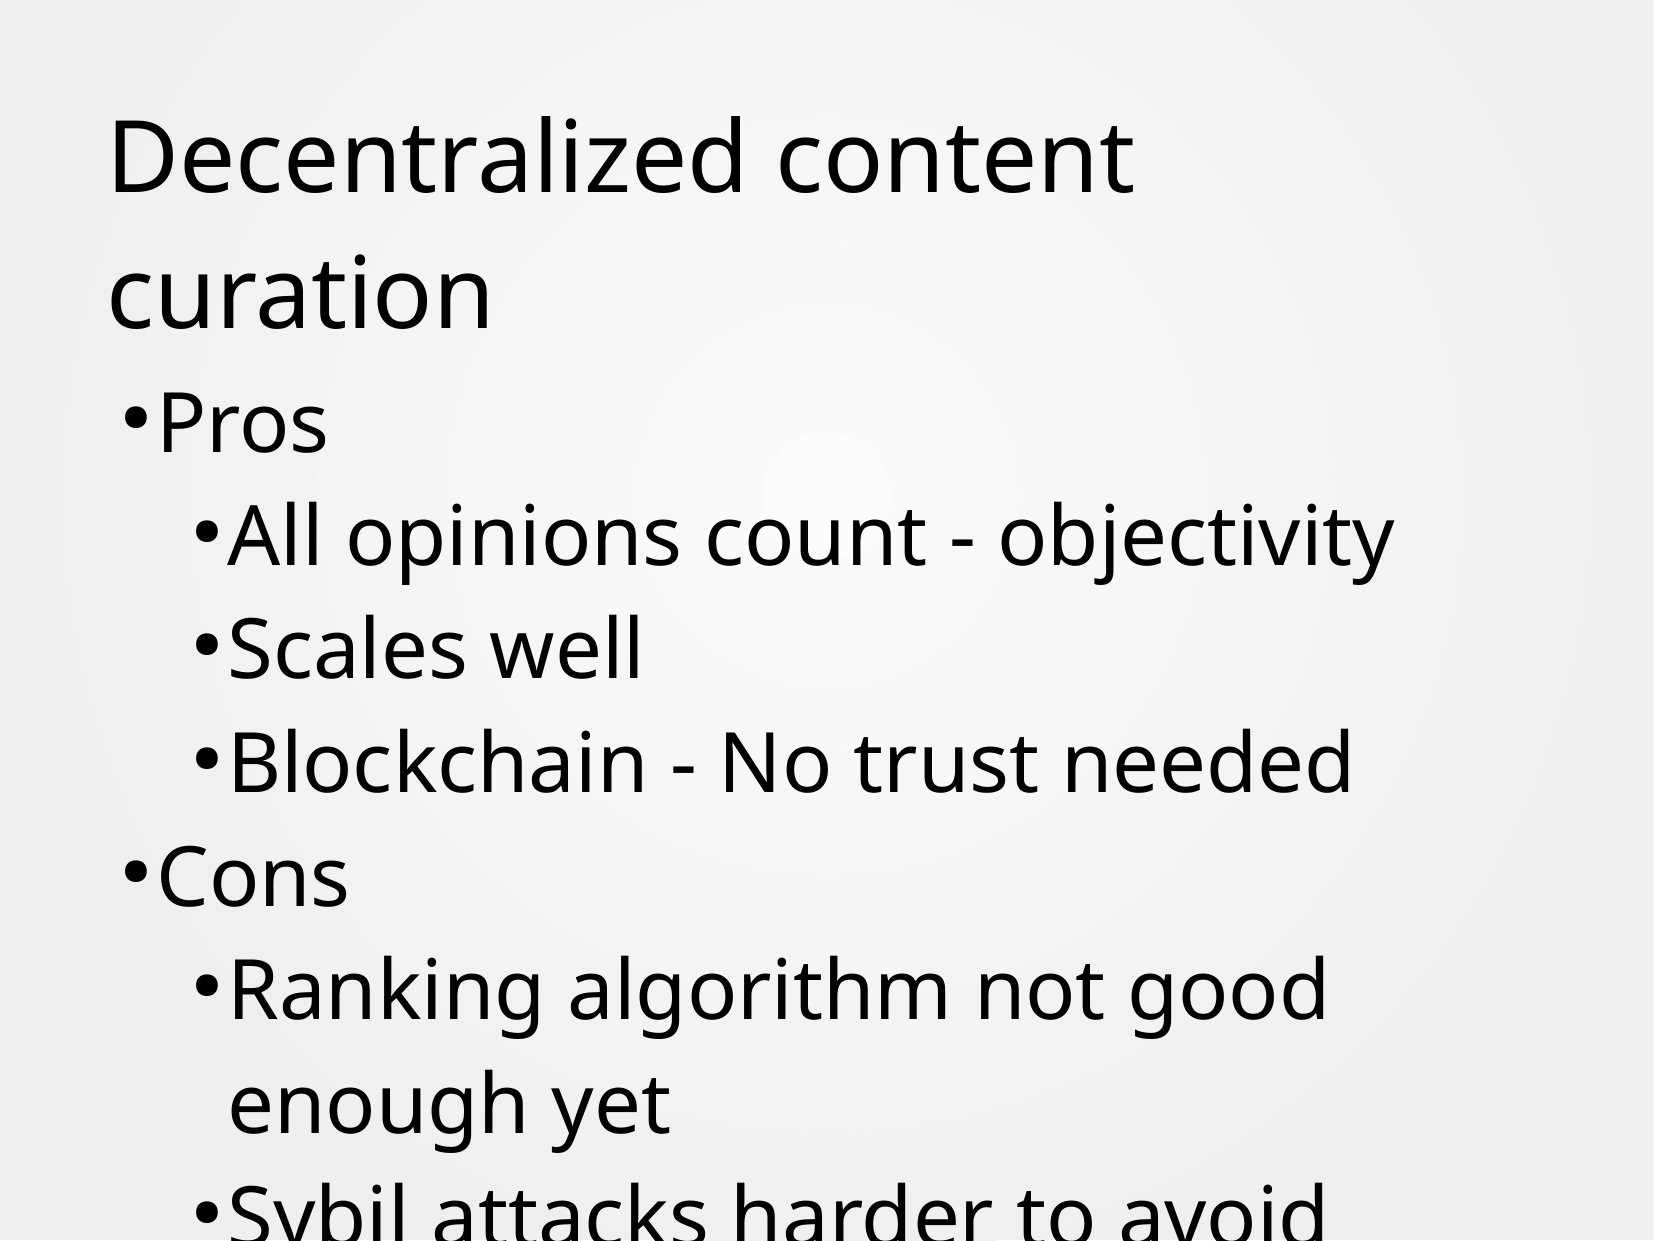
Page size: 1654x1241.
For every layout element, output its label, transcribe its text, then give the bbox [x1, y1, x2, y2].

title Decentralized content curation [106, 125, 1654, 358]
text_box Pros All opinions count - objectivity Scales well Blockchain - No trust needed Cons Ranking algorithm not good enough yet Sybil attacks harder to avoid [106, 355, 1625, 1147]
